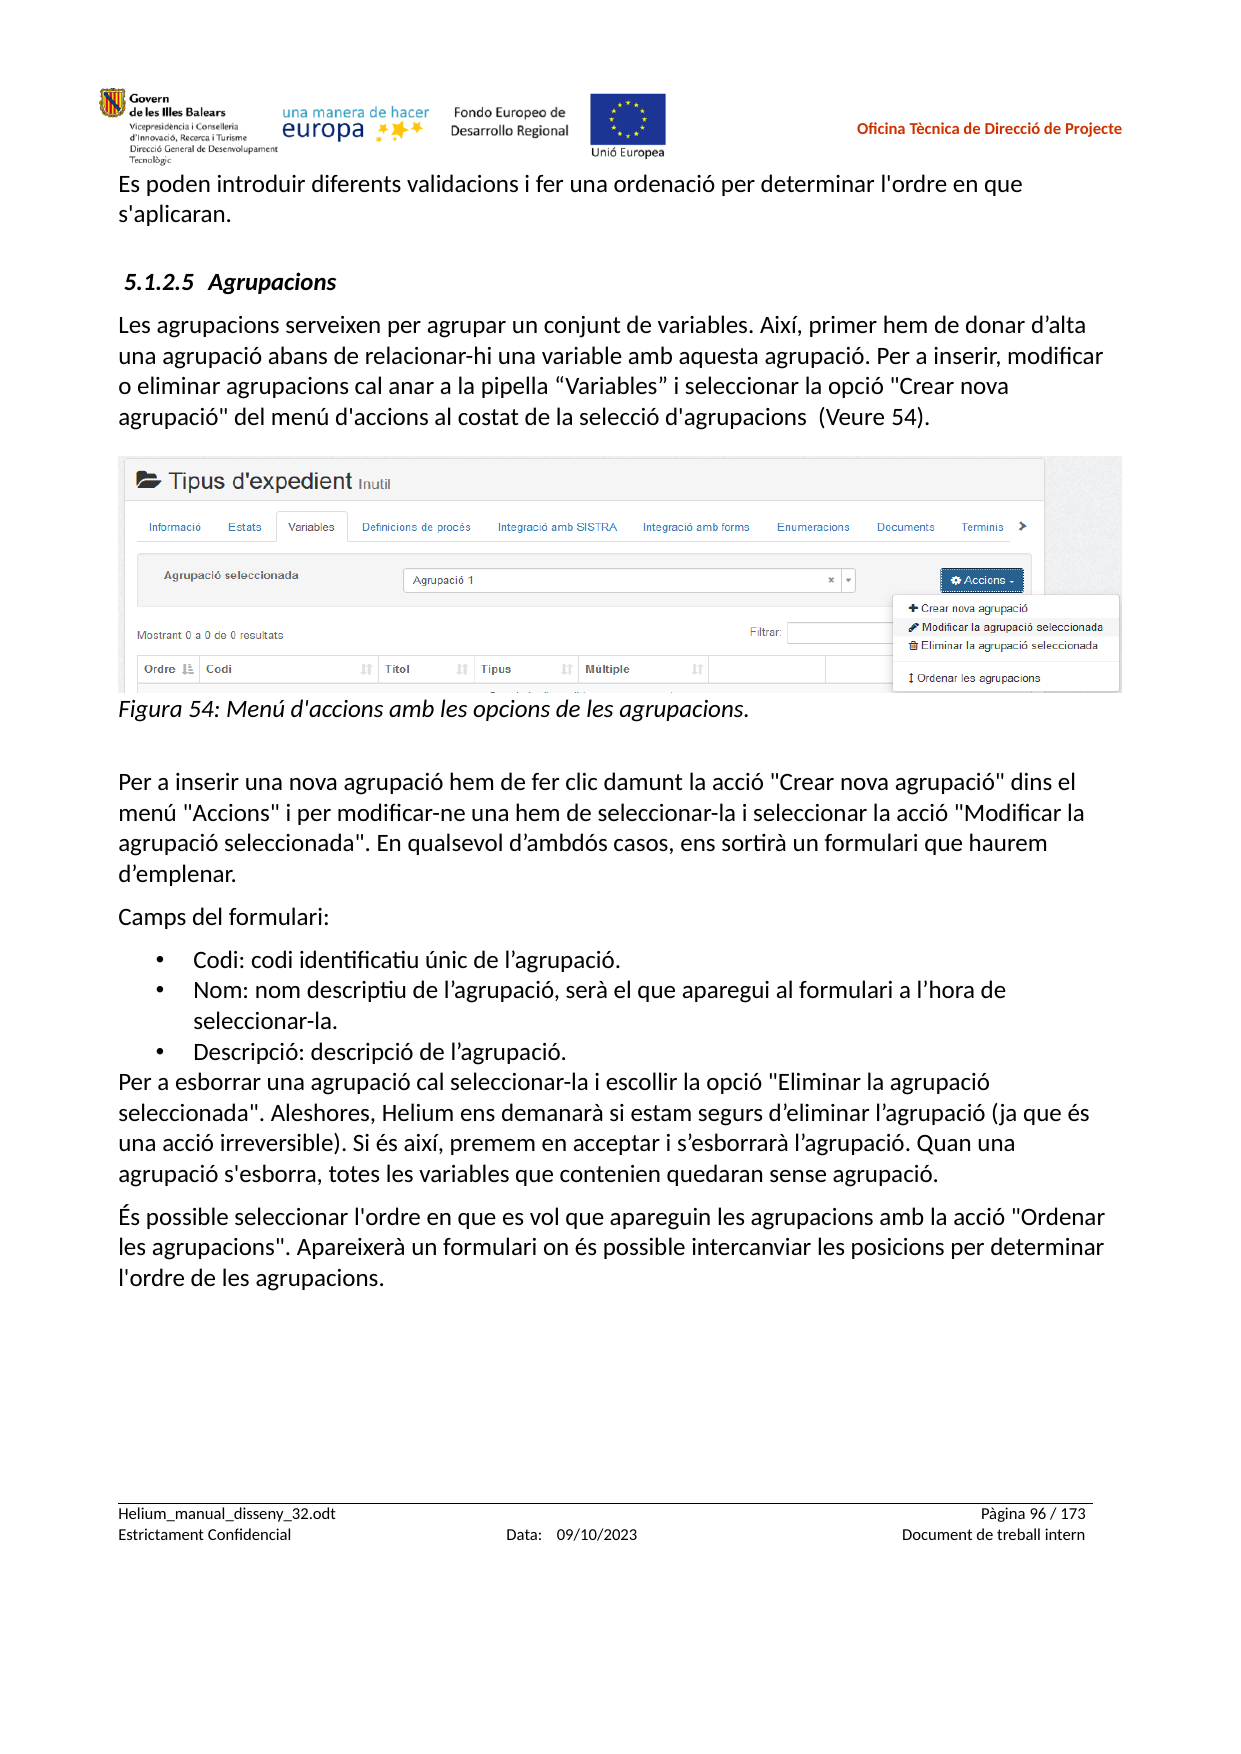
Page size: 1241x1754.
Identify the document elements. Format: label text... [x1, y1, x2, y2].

text Camps del formulari: [118, 901, 1122, 932]
subtitle Agrupacions [118, 266, 1122, 297]
text Es poden introduir diferents validacions i fer una ordenació per determinar l'ordre en que s'aplicaran. [118, 168, 1122, 229]
text Les agrupacions serveixen per agrupar un conjunt de variables. Així, primer hem de donar d’alta una agrupació abans de relacionar-hi una variable amb aquesta agrupació. Per a inserir, modificar o eliminar agrupacions cal anar a la pipella “Variables” i seleccionar la opció "Crear nova agrupació" del menú d'accions al costat de la selecció d'agrupacions (Veure 54). [118, 309, 1122, 431]
text És possible seleccionar l'ordre en que es vol que apareguin les agrupacions amb la acció "Ordenar les agrupacions". Apareixerà un formulari on és possible intercanviar les posicions per determinar l'ordre de les agrupacions. [118, 1201, 1122, 1292]
list Codi: codi identificatiu únic de l’agrupació. [156, 944, 1122, 975]
list Nom: nom descriptiu de l’agrupació, serà el que aparegui al formulari a l’hora de seleccionar-la. [156, 975, 1122, 1036]
text Per a inserir una nova agrupació hem de fer clic damunt la acció "Crear nova agrupació" dins el menú "Accions" i per modificar-ne una hem de seleccionar-la i seleccionar la acció "Modificar la agrupació seleccionada". En qualsevol d’ambdós casos, ens sortirà un formulari que haurem d’emplenar. [118, 767, 1122, 889]
text Figura 54: Menú d'accions amb les opcions de les agrupacions. [118, 693, 1122, 723]
list Descripció: descripció de l’agrupació. [156, 1036, 1122, 1066]
picture [99, 87, 668, 166]
text Per a esborrar una agrupació cal seleccionar-la i escollir la opció "Eliminar la agrupació seleccionada". Aleshores, Helium ens demanarà si estam segurs d’eliminar l’agrupació (ja que és una acció irreversible). Si és així, premem en acceptar i s’esborrarà l’agrupació. Quan una agrupació s'esborra, totes les variables que contenien quedaran sense agrupació. [118, 1066, 1122, 1188]
